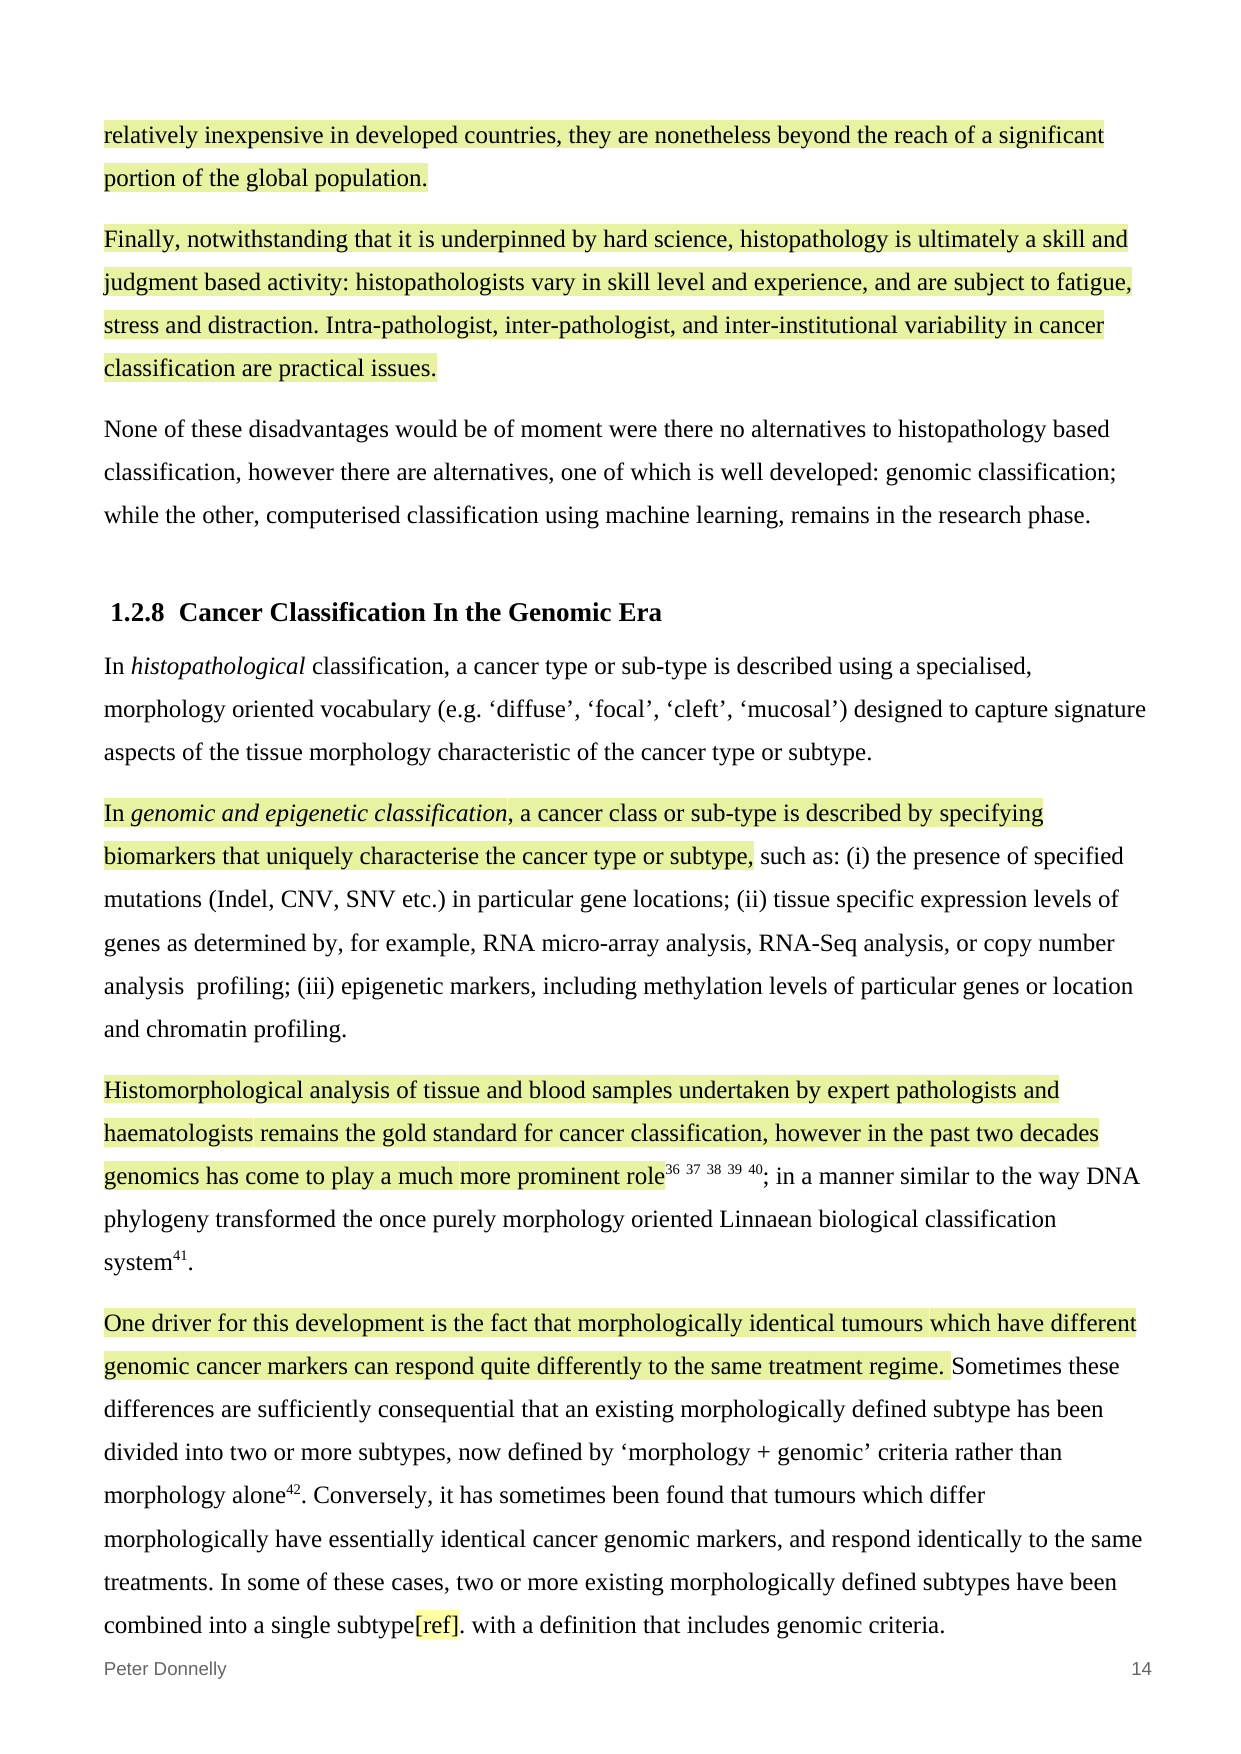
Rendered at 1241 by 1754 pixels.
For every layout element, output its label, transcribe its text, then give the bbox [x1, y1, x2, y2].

text relatively inexpensive in developed countries, they are nonetheless beyond the reach of a significant portion of the global population. [103, 120, 1146, 192]
subtitle Cancer Classification In the Genomic Era [103, 596, 1146, 628]
text None of these disadvantages would be of moment were there no alternatives to histopathology based classification, however there are alternatives, one of which is well developed: genomic classification; while the other, computerised classification using machine learning, remains in the research phase. [103, 414, 1146, 529]
text Histomorphological analysis of tissue and blood samples undertaken by expert pathologists and haematologists remains the gold standard for cancer classification, however in the past two decades genomics has come to play a much more prominent role ; in a manner similar to the way DNA phylogeny transformed the once purely morphology oriented Linnaean biological classification system. [103, 1075, 1146, 1276]
text One driver for this development is the fact that morphologically identical tumours which have different genomic cancer markers can respond quite differently to the same treatment regime. Sometimes these differences are sufficiently consequential that an existing morphologically defined subtype has been divided into two or more subtypes, now defined by ‘morphology + genomic’ criteria rather than morphology alone. Conversely, it has sometimes been found that tumours which differ morphologically have essentially identical cancer genomic markers, and respond identically to the same treatments. In some of these cases, two or more existing morphologically defined subtypes have been combined into a single subtype[ref]. with a definition that includes genomic criteria. [103, 1308, 1146, 1639]
text In histopathological classification, a cancer type or sub-type is described using a specialised, morphology oriented vocabulary (e.g. ‘diffuse’, ‘focal’, ‘cleft’, ‘mucosal’) designed to capture signature aspects of the tissue morphology characteristic of the cancer type or subtype. [103, 651, 1146, 766]
text Finally, notwithstanding that it is underpinned by hard science, histopathology is ultimately a skill and judgment based activity: histopathologists vary in skill level and experience, and are subject to fatigue, stress and distraction. Intra-pathologist, inter-pathologist, and inter-institutional variability in cancer classification are practical issues. [103, 224, 1146, 382]
text In genomic and epigenetic classification, a cancer class or sub-type is described by specifying biomarkers that uniquely characterise the cancer type or subtype, such as: (i) the presence of specified mutations (Indel, CNV, SNV etc.) in particular gene locations; (ii) tissue specific expression levels of genes as determined by, for example, RNA micro-array analysis, RNA-Seq analysis, or copy number analysis profiling; (iii) epigenetic markers, including methylation levels of particular genes or location and chromatin profiling. [103, 798, 1146, 1043]
